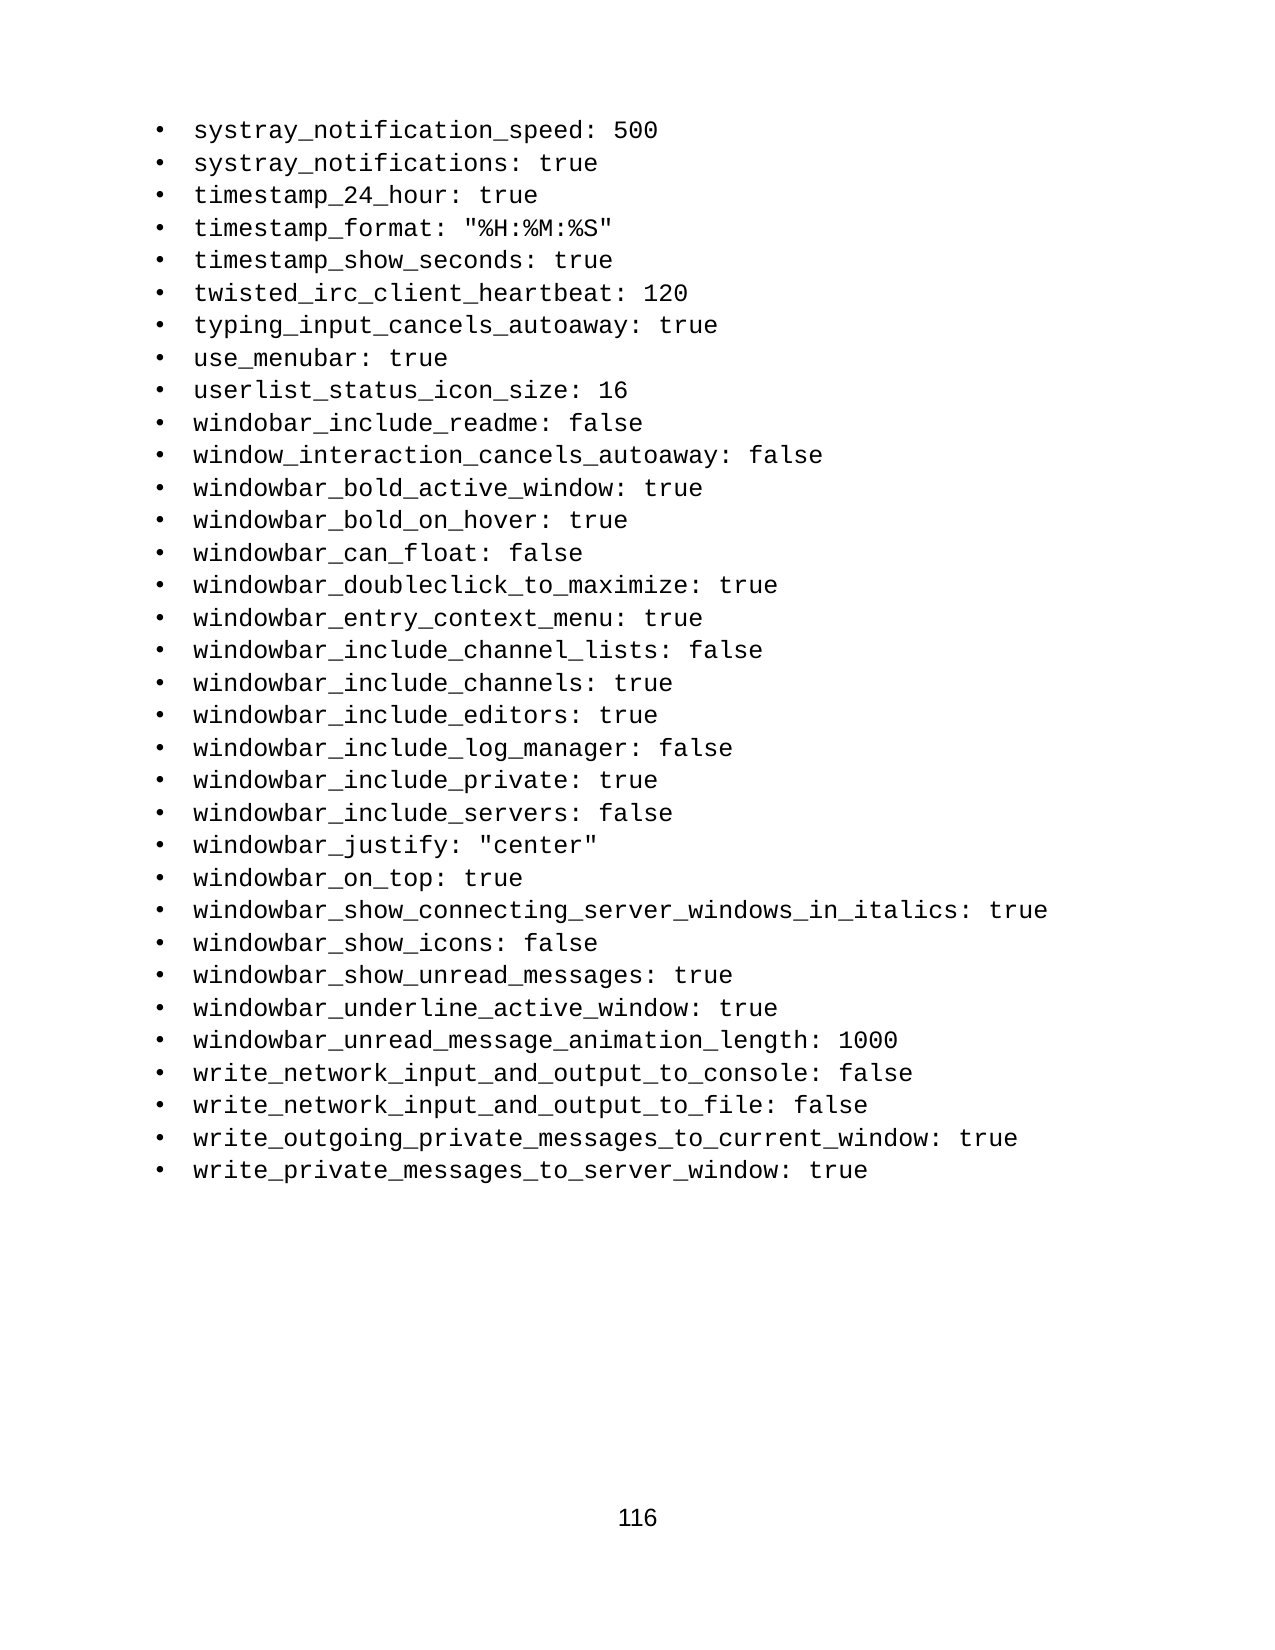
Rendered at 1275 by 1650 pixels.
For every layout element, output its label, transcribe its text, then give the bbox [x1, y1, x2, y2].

list windowbar_unread_message_animation_length: 1000 [156, 1028, 1157, 1056]
list windowbar_include_private: true [156, 768, 1157, 796]
list windowbar_include_channel_lists: false [156, 638, 1157, 666]
list timestamp_format: "%H:%M:%S" [156, 216, 1157, 244]
list windowbar_doubleclick_to_maximize: true [156, 573, 1157, 601]
list windowbar_show_icons: false [156, 931, 1157, 959]
list windowbar_show_connecting_server_windows_in_italics: true [156, 898, 1157, 926]
list windowbar_include_channels: true [156, 671, 1157, 699]
list systray_notifications: true [156, 151, 1157, 179]
list windowbar_on_top: true [156, 866, 1157, 894]
list systray_notification_speed: 500 [156, 118, 1157, 146]
list write_network_input_and_output_to_file: false [156, 1093, 1157, 1121]
list userlist_status_icon_size: 16 [156, 378, 1157, 406]
list window_interaction_cancels_autoaway: false [156, 443, 1157, 471]
list windowbar_underline_active_window: true [156, 996, 1157, 1024]
list timestamp_24_hour: true [156, 183, 1157, 211]
list typing_input_cancels_autoaway: true [156, 313, 1157, 341]
list windowbar_show_unread_messages: true [156, 963, 1157, 991]
list windowbar_bold_active_window: true [156, 476, 1157, 504]
list windobar_include_readme: false [156, 411, 1157, 439]
list windowbar_entry_context_menu: true [156, 606, 1157, 634]
list write_network_input_and_output_to_console: false [156, 1061, 1157, 1089]
list windowbar_justify: "center" [156, 833, 1157, 861]
list windowbar_include_servers: false [156, 801, 1157, 829]
list twisted_irc_client_heartbeat: 120 [156, 281, 1157, 309]
list windowbar_can_float: false [156, 541, 1157, 569]
list windowbar_bold_on_hover: true [156, 508, 1157, 536]
list windowbar_include_log_manager: false [156, 736, 1157, 764]
list write_private_messages_to_server_window: true [156, 1158, 1157, 1186]
list windowbar_include_editors: true [156, 703, 1157, 731]
list write_outgoing_private_messages_to_current_window: true [156, 1126, 1157, 1154]
list timestamp_show_seconds: true [156, 248, 1157, 276]
list use_menubar: true [156, 346, 1157, 374]
